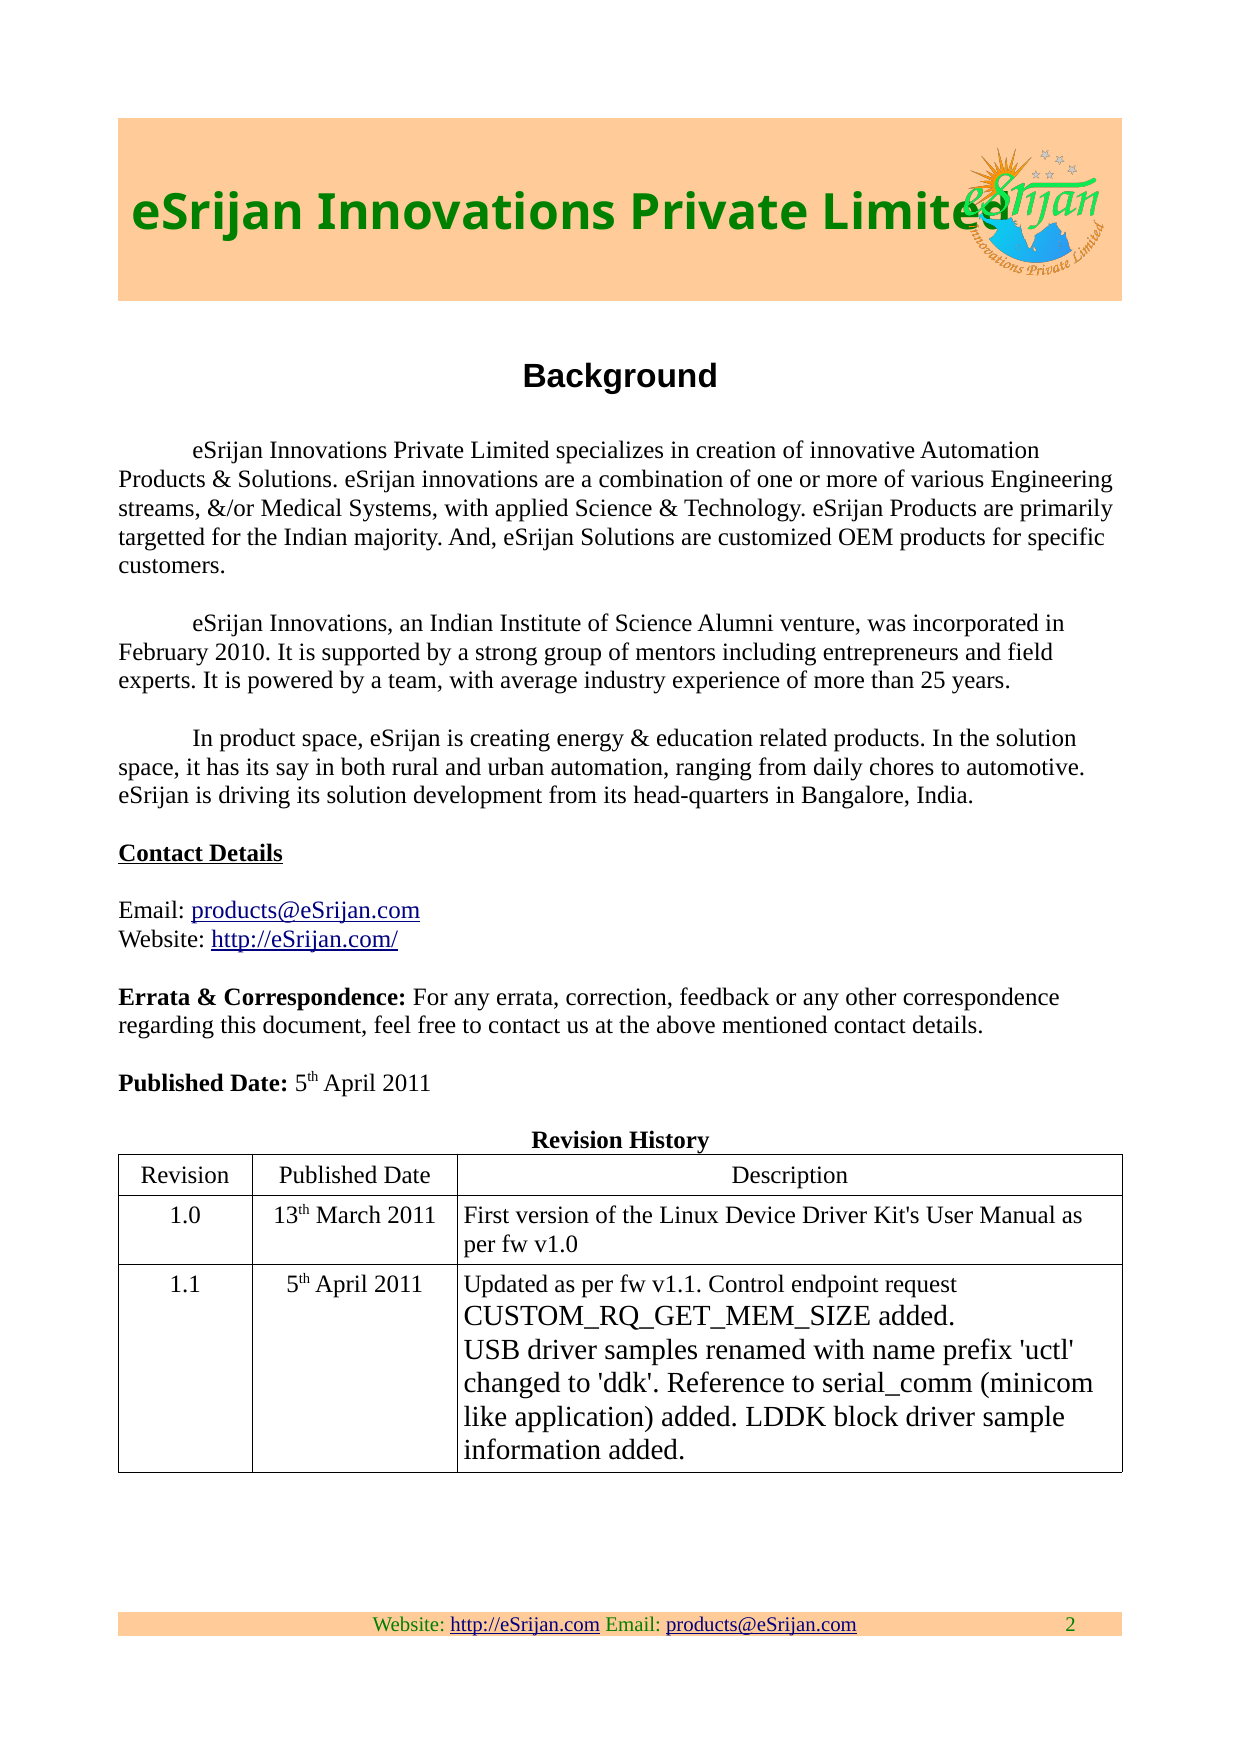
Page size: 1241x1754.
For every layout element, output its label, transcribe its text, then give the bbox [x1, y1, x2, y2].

table_cell 5th April 2011 [253, 1265, 457, 1472]
table_cell 1.1 [119, 1265, 252, 1472]
text eSrijan Innovations, an Indian Institute of Science Alumni venture, was incorporated in February 2010. It is supported by a strong group of mentors including entrepreneurs and field experts. It is powered by a team, with average industry experience of more than 25 years. [118, 608, 1122, 694]
table_cell 1.0 [119, 1196, 252, 1264]
text Website: http://eSrijan.com/ [118, 924, 1122, 953]
table_cell Updated as per fw v1.1. Control endpoint request CUSTOM_RQ_GET_MEM_SIZE added. USB driver samples renamed with name prefix 'uctl' changed to 'ddk'. Reference to serial_comm (minicom like application) added. LDDK block driver sample information added. [458, 1265, 1122, 1472]
text In product space, eSrijan is creating energy & education related products. In the solution space, it has its say in both rural and urban automation, ranging from daily chores to automotive. eSrijan is driving its solution development from its head-quarters in Bangalore, India. [118, 723, 1122, 809]
table_header Description [458, 1155, 1122, 1195]
text Published Date: 5th April 2011 [118, 1068, 1122, 1097]
text Email: products@eSrijan.com [118, 896, 1122, 924]
table_header Revision [119, 1155, 252, 1195]
text Contact Details [118, 838, 1122, 867]
text Revision History [118, 1126, 1122, 1154]
text eSrijan Innovations Private Limited specializes in creation of innovative Automation Products & Solutions. eSrijan innovations are a combination of one or more of various Engineering streams, &/or Medical Systems, with applied Science & Technology. eSrijan Products are primarily targetted for the Indian majority. And, eSrijan Solutions are customized OEM products for specific customers. [118, 436, 1122, 579]
table_header Published Date [253, 1155, 457, 1195]
text Errata & Correspondence: For any errata, correction, feedback or any other correspondence regarding this document, feel free to contact us at the above mentioned contact details. [118, 982, 1122, 1039]
table_cell First version of the Linux Device Driver Kit's User Manual as per fw v1.0 [458, 1196, 1122, 1264]
picture [958, 126, 1114, 282]
table_cell 13th March 2011 [253, 1196, 457, 1264]
subtitle Background [118, 356, 1122, 394]
